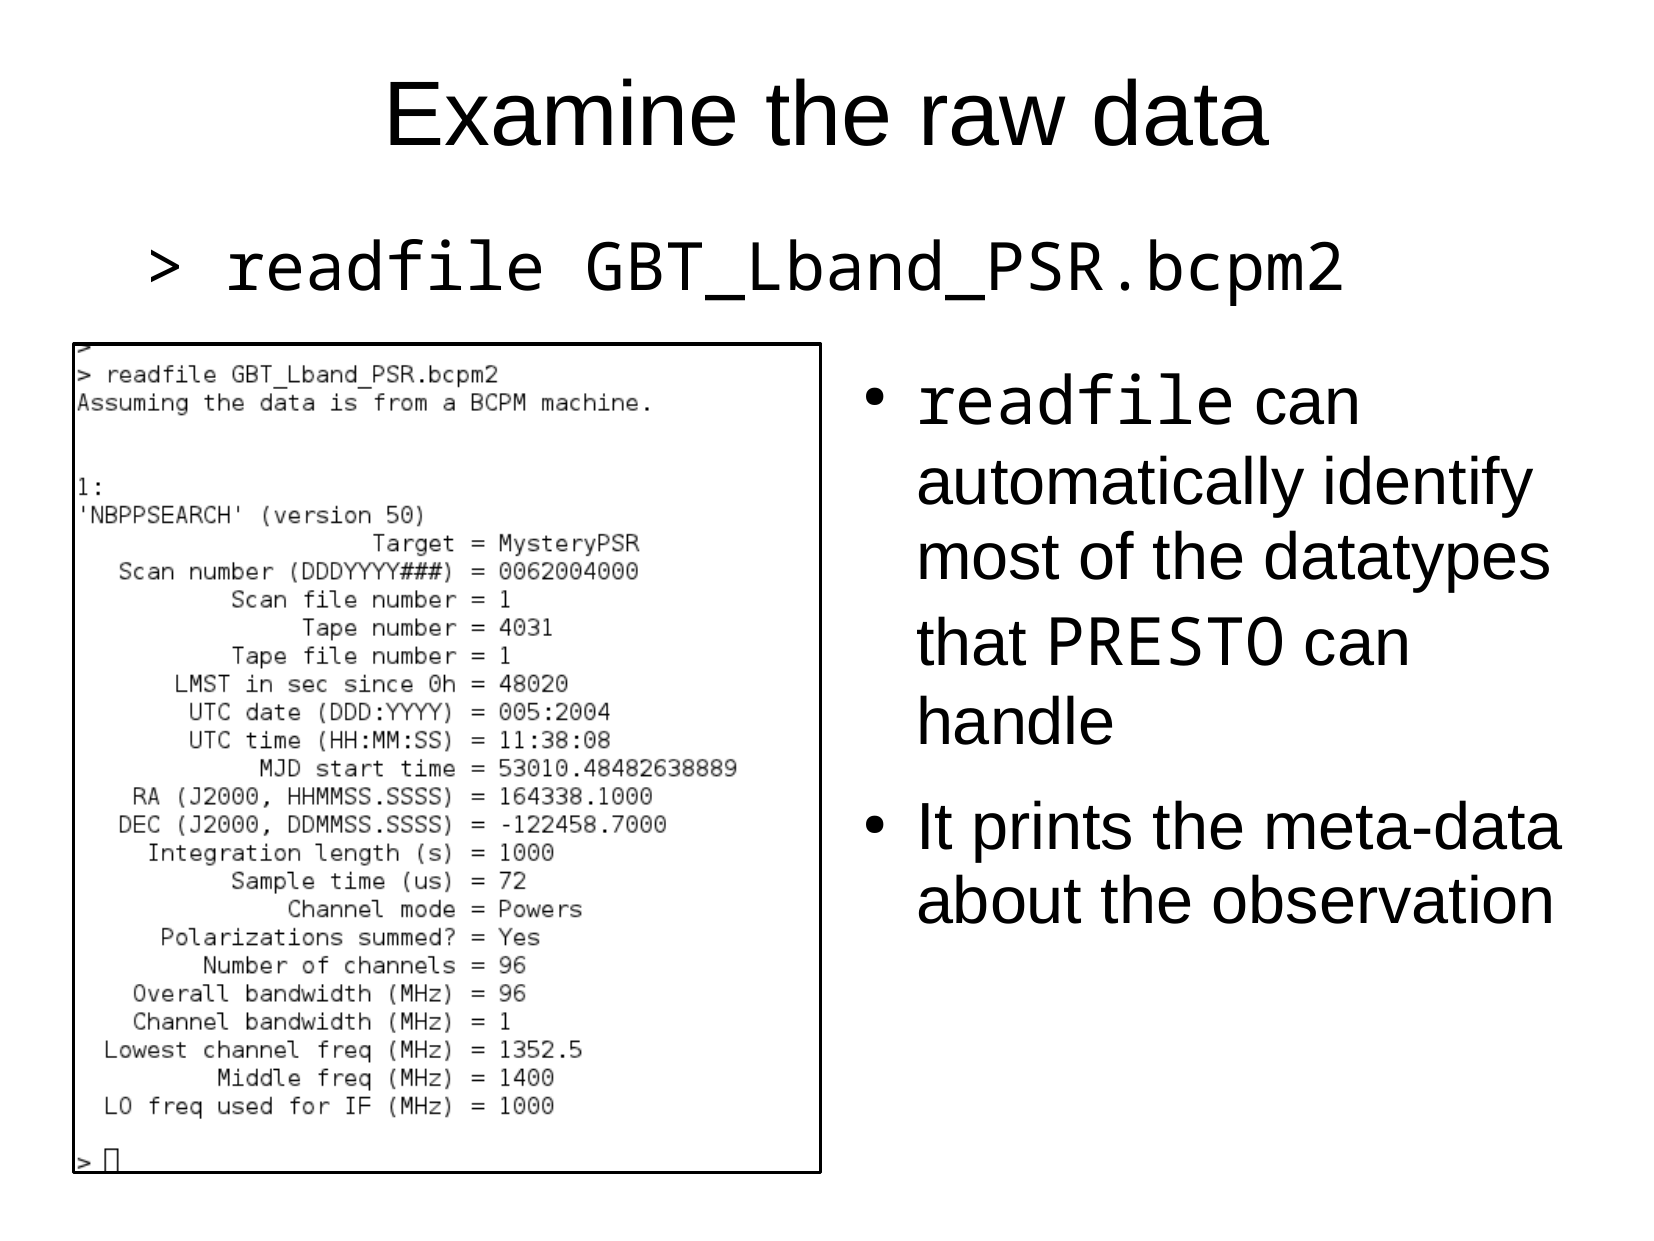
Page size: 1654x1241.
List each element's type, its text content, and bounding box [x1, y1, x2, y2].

list > readfile GBT_Lband_PSR.bcpm2 [75, 219, 1572, 380]
list readfile can automatically identify most of the datatypes that PRESTO can handle It prints the meta-data about the observation [845, 353, 1572, 1049]
picture [75, 345, 820, 1171]
title Examine the raw data [82, 41, 1571, 186]
